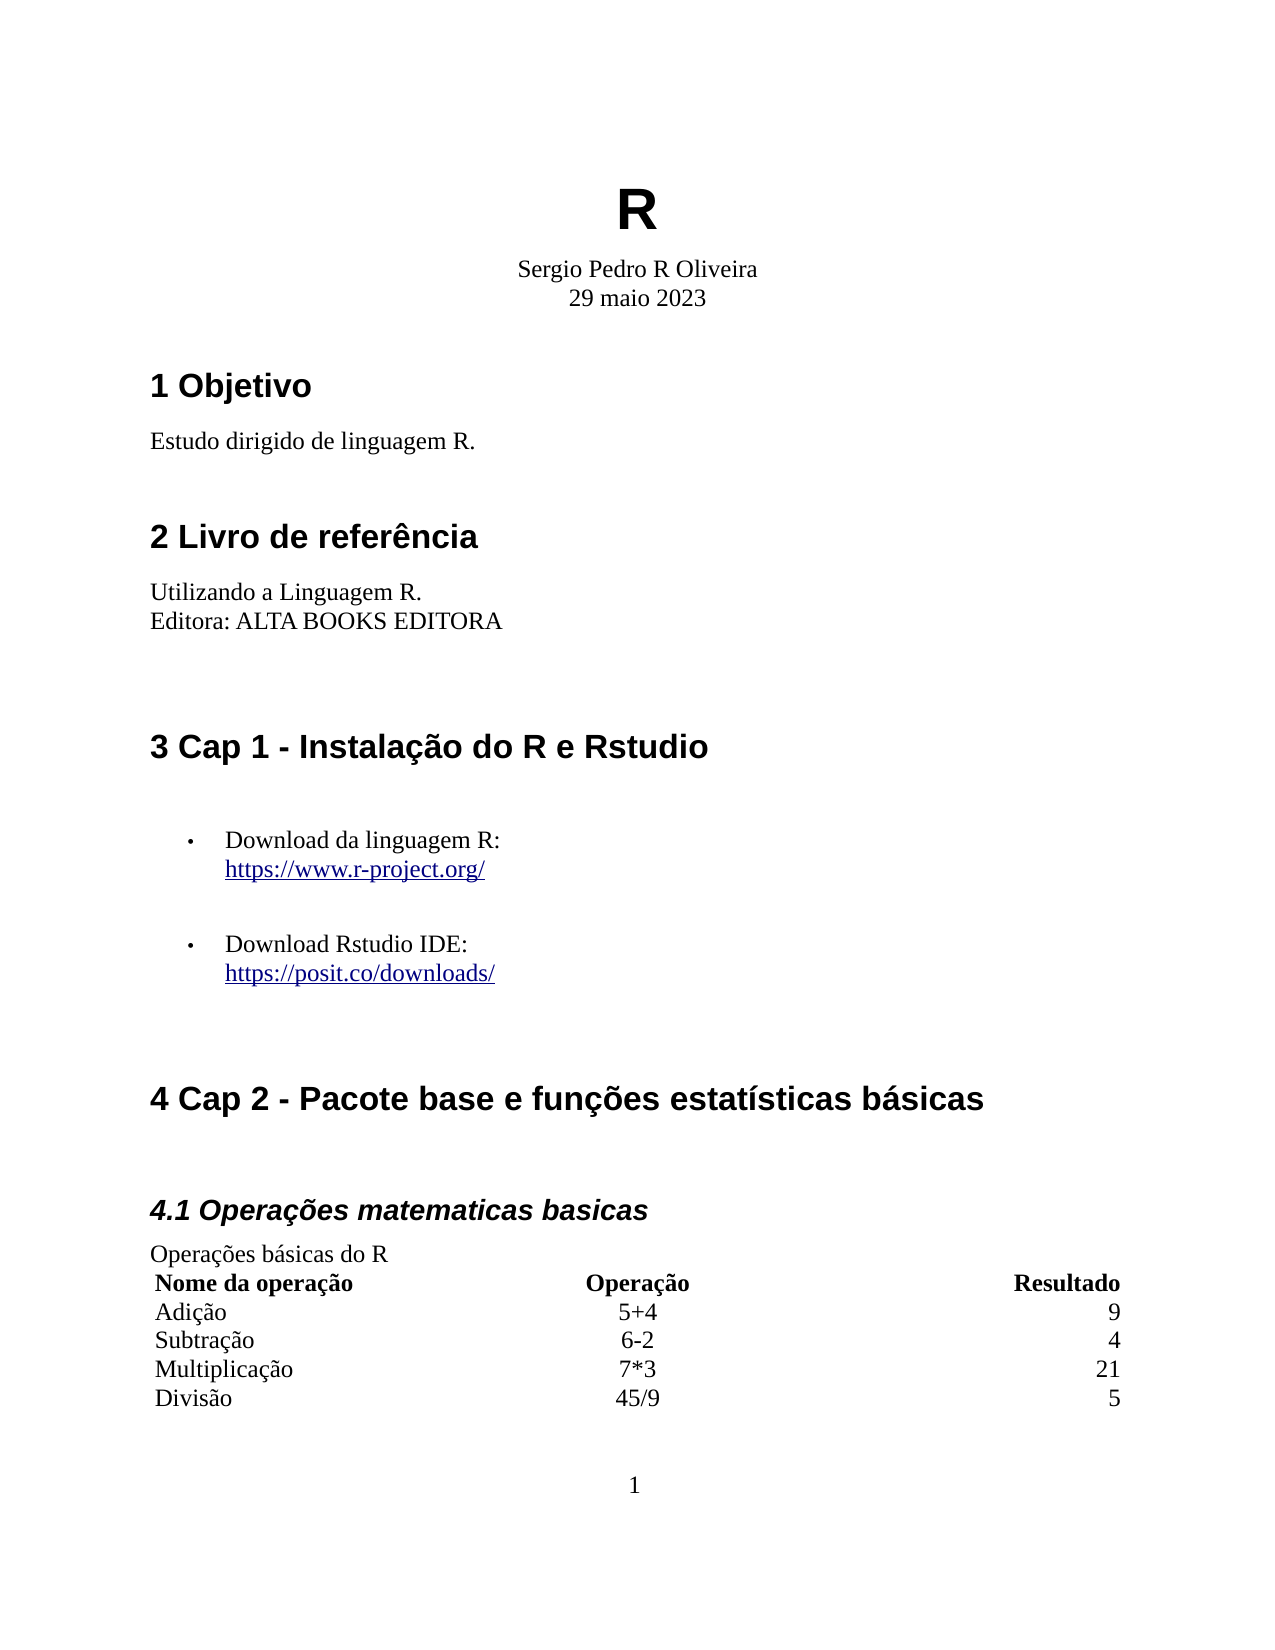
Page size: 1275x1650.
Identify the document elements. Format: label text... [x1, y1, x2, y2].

table_header Nome da operação [150, 1268, 475, 1297]
title R [150, 175, 1125, 242]
list Download da linguagem R: https://www.r-project.org/ [187, 825, 1125, 911]
subtitle 3 Cap 1 - Instalação do R e Rstudio [150, 726, 1125, 804]
table_header Resultado [800, 1268, 1125, 1297]
table_cell 45/9 [475, 1383, 800, 1412]
text Sergio Pedro R Oliveira [150, 254, 1125, 283]
table_cell Multiplicação [150, 1354, 475, 1383]
table_cell Subtração [150, 1325, 475, 1354]
table_cell 5+4 [475, 1297, 800, 1325]
text Operações básicas do R [150, 1239, 1125, 1268]
table_cell 7*3 [475, 1354, 800, 1383]
table_cell Adição [150, 1297, 475, 1325]
text Estudo dirigido de linguagem R. [150, 426, 1125, 483]
subtitle 2 Livro de referência [150, 517, 1125, 556]
subtitle 4 Cap 2 - Pacote base e funções estatísticas básicas [150, 1078, 1125, 1156]
table_cell 5 [800, 1383, 1125, 1412]
subtitle 4.1 Operações matematicas basicas [150, 1193, 1125, 1227]
table_cell Divisão [150, 1383, 475, 1412]
text Utilizando a Linguagem R. Editora: ALTA BOOKS EDITORA [150, 577, 1125, 664]
list Download Rstudio IDE: https://posit.co/downloads/ [187, 929, 1125, 1016]
table_cell 4 [800, 1325, 1125, 1354]
text 29 maio 2023 [150, 283, 1125, 312]
subtitle 1 Objetivo [150, 366, 1125, 404]
table_cell 21 [800, 1354, 1125, 1383]
table_cell 9 [800, 1297, 1125, 1325]
table_cell 6-2 [475, 1325, 800, 1354]
table_header Operação [475, 1268, 800, 1297]
